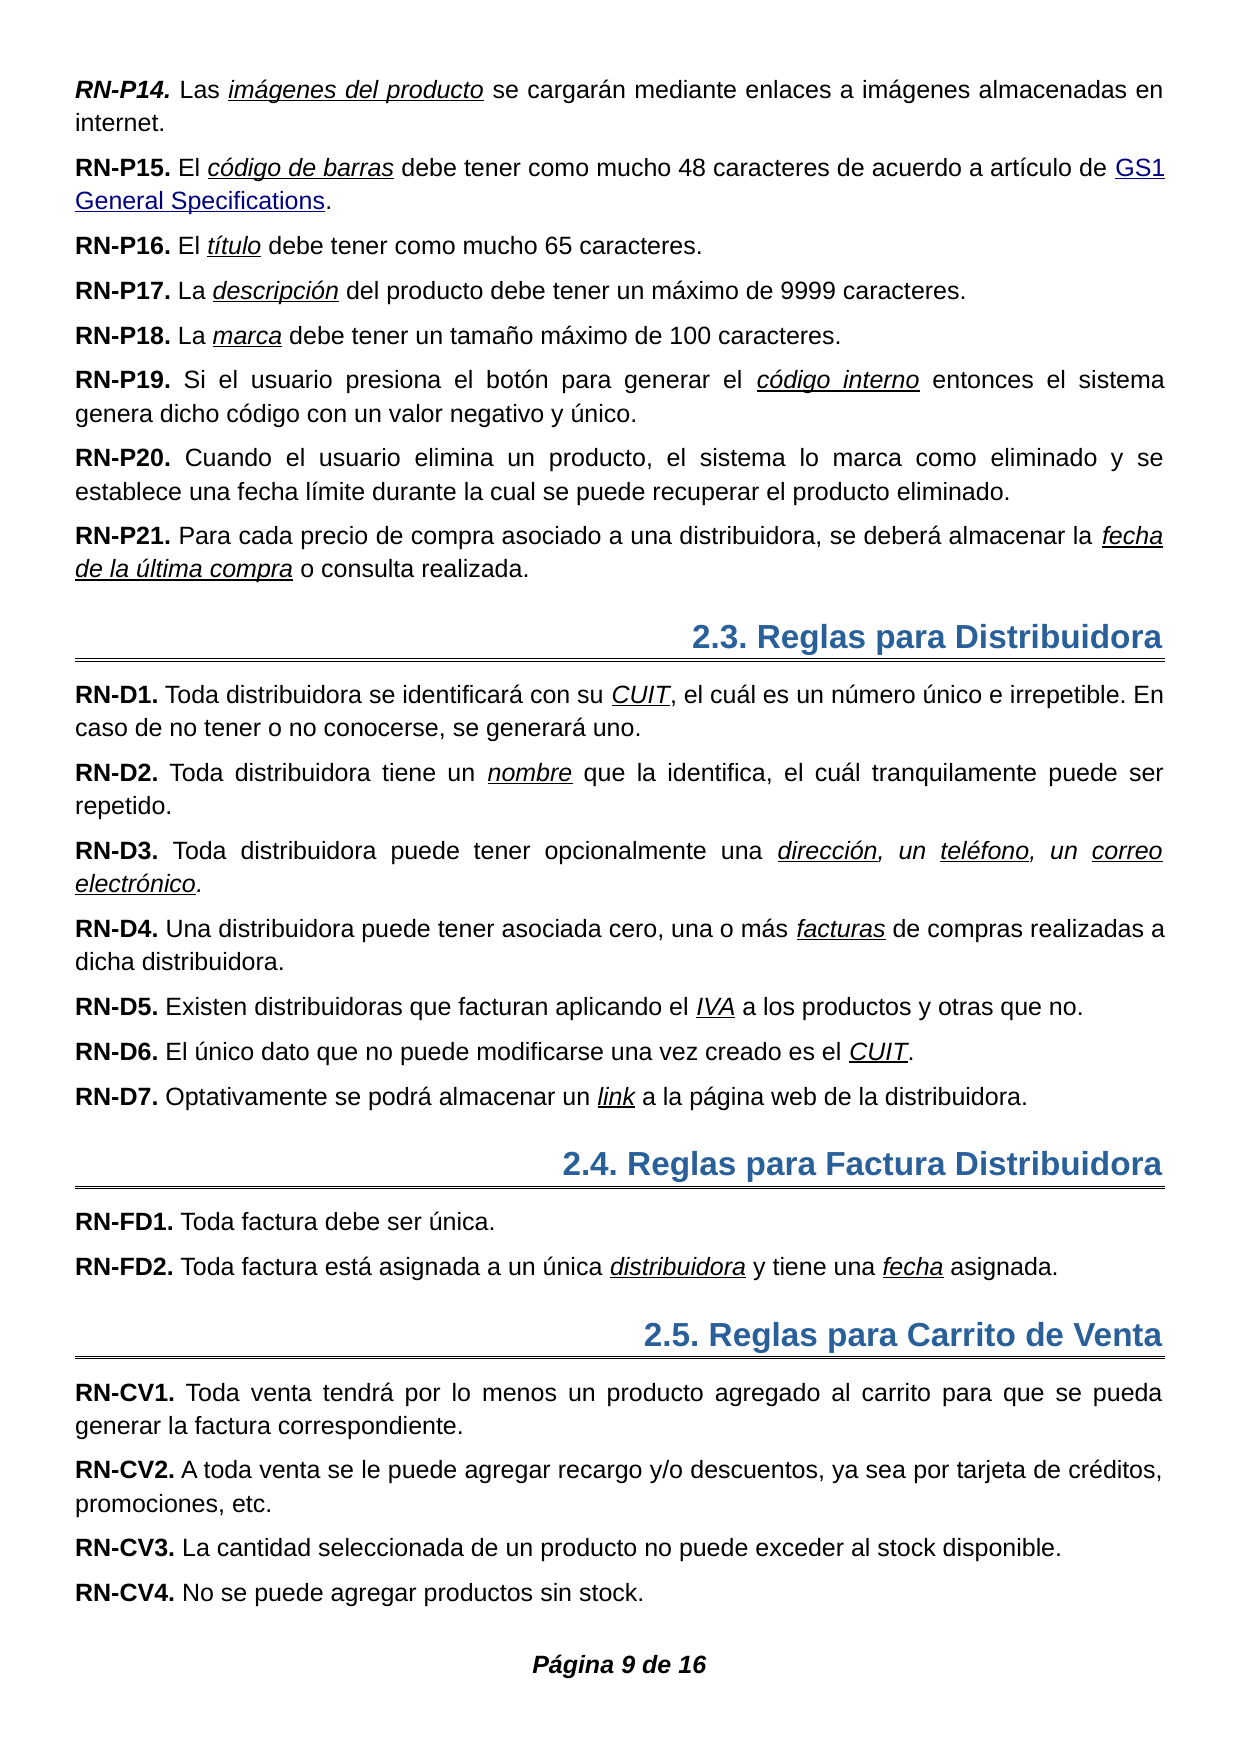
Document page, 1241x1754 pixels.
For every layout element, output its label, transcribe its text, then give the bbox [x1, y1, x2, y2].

subtitle 2.3. Reglas para Distribuidora [75, 614, 1165, 658]
text RN-D6. El único dato que no puede modificarse una vez creado es el CUIT. [75, 1037, 1165, 1065]
text RN-D2. Toda distribuidora tiene un nombre que la identifica, el cuál tranquilamente puede ser repetido. [75, 758, 1165, 820]
text RN-D4. Una distribuidora puede tener asociada cero, una o más facturas de compras realizadas a dicha distribuidora. [75, 914, 1165, 976]
text RN-CV4. No se puede agregar productos sin stock. [75, 1578, 1165, 1607]
text RN-P18. La marca debe tener un tamaño máximo de 100 caracteres. [75, 321, 1165, 349]
text RN-CV1. Toda venta tendrá por lo menos un producto agregado al carrito para que se pueda generar la factura correspondiente. [75, 1378, 1165, 1439]
text RN-FD2. Toda factura está asignada a un única distribuidora y tiene una fecha asignada. [75, 1252, 1165, 1281]
text RN-P16. El título debe tener como mucho 65 caracteres. [75, 231, 1165, 259]
subtitle 2.5. Reglas para Carrito de Venta [75, 1312, 1165, 1356]
text RN-D1. Toda distribuidora se identificará con su CUIT, el cuál es un número único e irrepetible. En caso de no tener o no conocerse, se generará uno. [75, 680, 1165, 742]
text RN-D7. Optativamente se podrá almacenar un link a la página web de la distribuidora. [75, 1081, 1165, 1110]
text RN-P19. Si el usuario presiona el botón para generar el código interno entonces el sistema genera dicho código con un valor negativo y único. [75, 366, 1165, 427]
text RN-CV2. A toda venta se le puede agregar recargo y/o descuentos, ya sea por tarjeta de créditos, promociones, etc. [75, 1456, 1165, 1517]
text RN-P14. Las imágenes del producto se cargarán mediante enlaces a imágenes almacenadas en internet. [75, 75, 1165, 137]
text RN-P17. La descripción del producto debe tener un máximo de 9999 caracteres. [75, 276, 1165, 304]
text RN-CV3. La cantidad seleccionada de un producto no puede exceder al stock disponible. [75, 1533, 1165, 1562]
text RN-P21. Para cada precio de compra asociado a una distribuidora, se deberá almacenar la fecha de la última compra o consulta realizada. [75, 521, 1165, 583]
text RN-D5. Existen distribuidoras que facturan aplicando el IVA a los productos y otras que no. [75, 992, 1165, 1020]
text RN-P20. Cuando el usuario elimina un producto, el sistema lo marca como eliminado y se establece una fecha límite durante la cual se puede recuperar el producto eliminado. [75, 443, 1165, 505]
text RN-FD1. Toda factura debe ser única. [75, 1207, 1165, 1236]
text RN-D3. Toda distribuidora puede tener opcionalmente una dirección, un teléfono, un correo electrónico. [75, 836, 1165, 898]
text RN-P15. El código de barras debe tener como mucho 48 caracteres de acuerdo a artículo de GS1 General Specifications. [75, 153, 1165, 215]
subtitle 2.4. Reglas para Factura Distribuidora [75, 1141, 1165, 1186]
